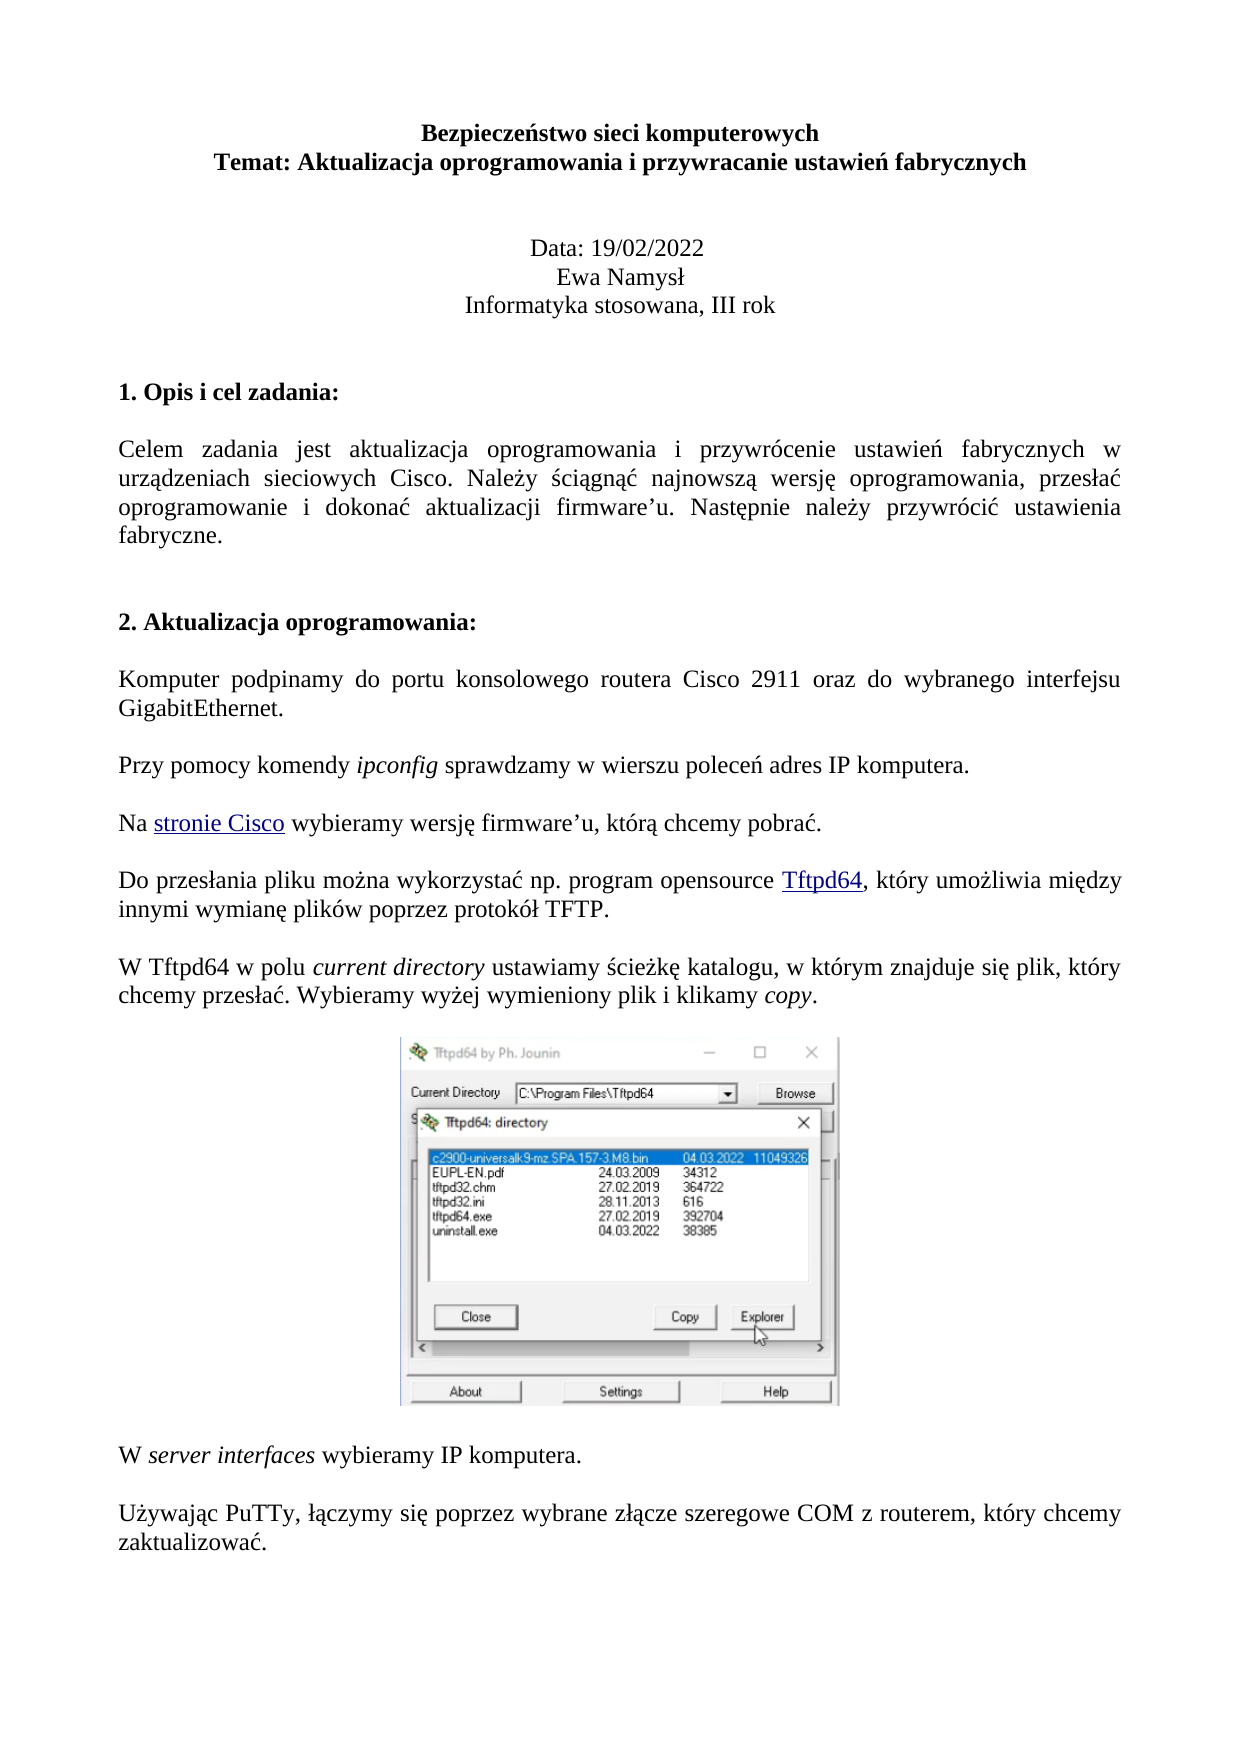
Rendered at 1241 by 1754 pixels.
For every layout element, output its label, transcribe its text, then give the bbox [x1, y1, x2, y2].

text Komputer podpinamy do portu konsolowego routera Cisco 2911 oraz do wybranego interfejsu GigabitEthernet. [118, 664, 1122, 722]
text W Tftpd64 w polu current directory ustawiamy ścieżkę katalogu, w którym znajduje się plik, który chcemy przesłać. Wybieramy wyżej wymieniony plik i klikamy copy. [118, 952, 1122, 1009]
text Przy pomocy komendy ipconfig sprawdzamy w wierszu poleceń adres IP komputera. [118, 751, 1122, 779]
text W server interfaces wybieramy IP komputera. [118, 1441, 1122, 1469]
picture [400, 1037, 840, 1406]
text 2. Aktualizacja oprogramowania: [118, 607, 1122, 636]
text Ewa Namysł [118, 262, 1122, 291]
text Bezpieczeństwo sieci komputerowych [118, 118, 1122, 147]
text Do przesłania pliku można wykorzystać np. program opensource Tftpd64, który umożliwia między innymi wymianę plików poprzez protokół TFTP. [118, 866, 1122, 923]
text Celem zadania jest aktualizacja oprogramowania i przywrócenie ustawień fabrycznych w urządzeniach sieciowych Cisco. Należy ściągnąć najnowszą wersję oprogramowania, przesłać oprogramowanie i dokonać aktualizacji firmware’u. Następnie należy przywrócić ustawienia fabryczne. [118, 434, 1122, 549]
text Używając PuTTy, łączymy się poprzez wybrane złącze szeregowe COM z routerem, który chcemy zaktualizować. [118, 1498, 1122, 1556]
text Data: 19/02/2022 [118, 233, 1122, 262]
text 1. Opis i cel zadania: [118, 377, 1122, 406]
text Informatyka stosowana, III rok [118, 291, 1122, 319]
text Temat: Aktualizacja oprogramowania i przywracanie ustawień fabrycznych [118, 147, 1122, 176]
text Na stronie Cisco wybieramy wersję firmware’u, którą chcemy pobrać. [118, 808, 1122, 837]
